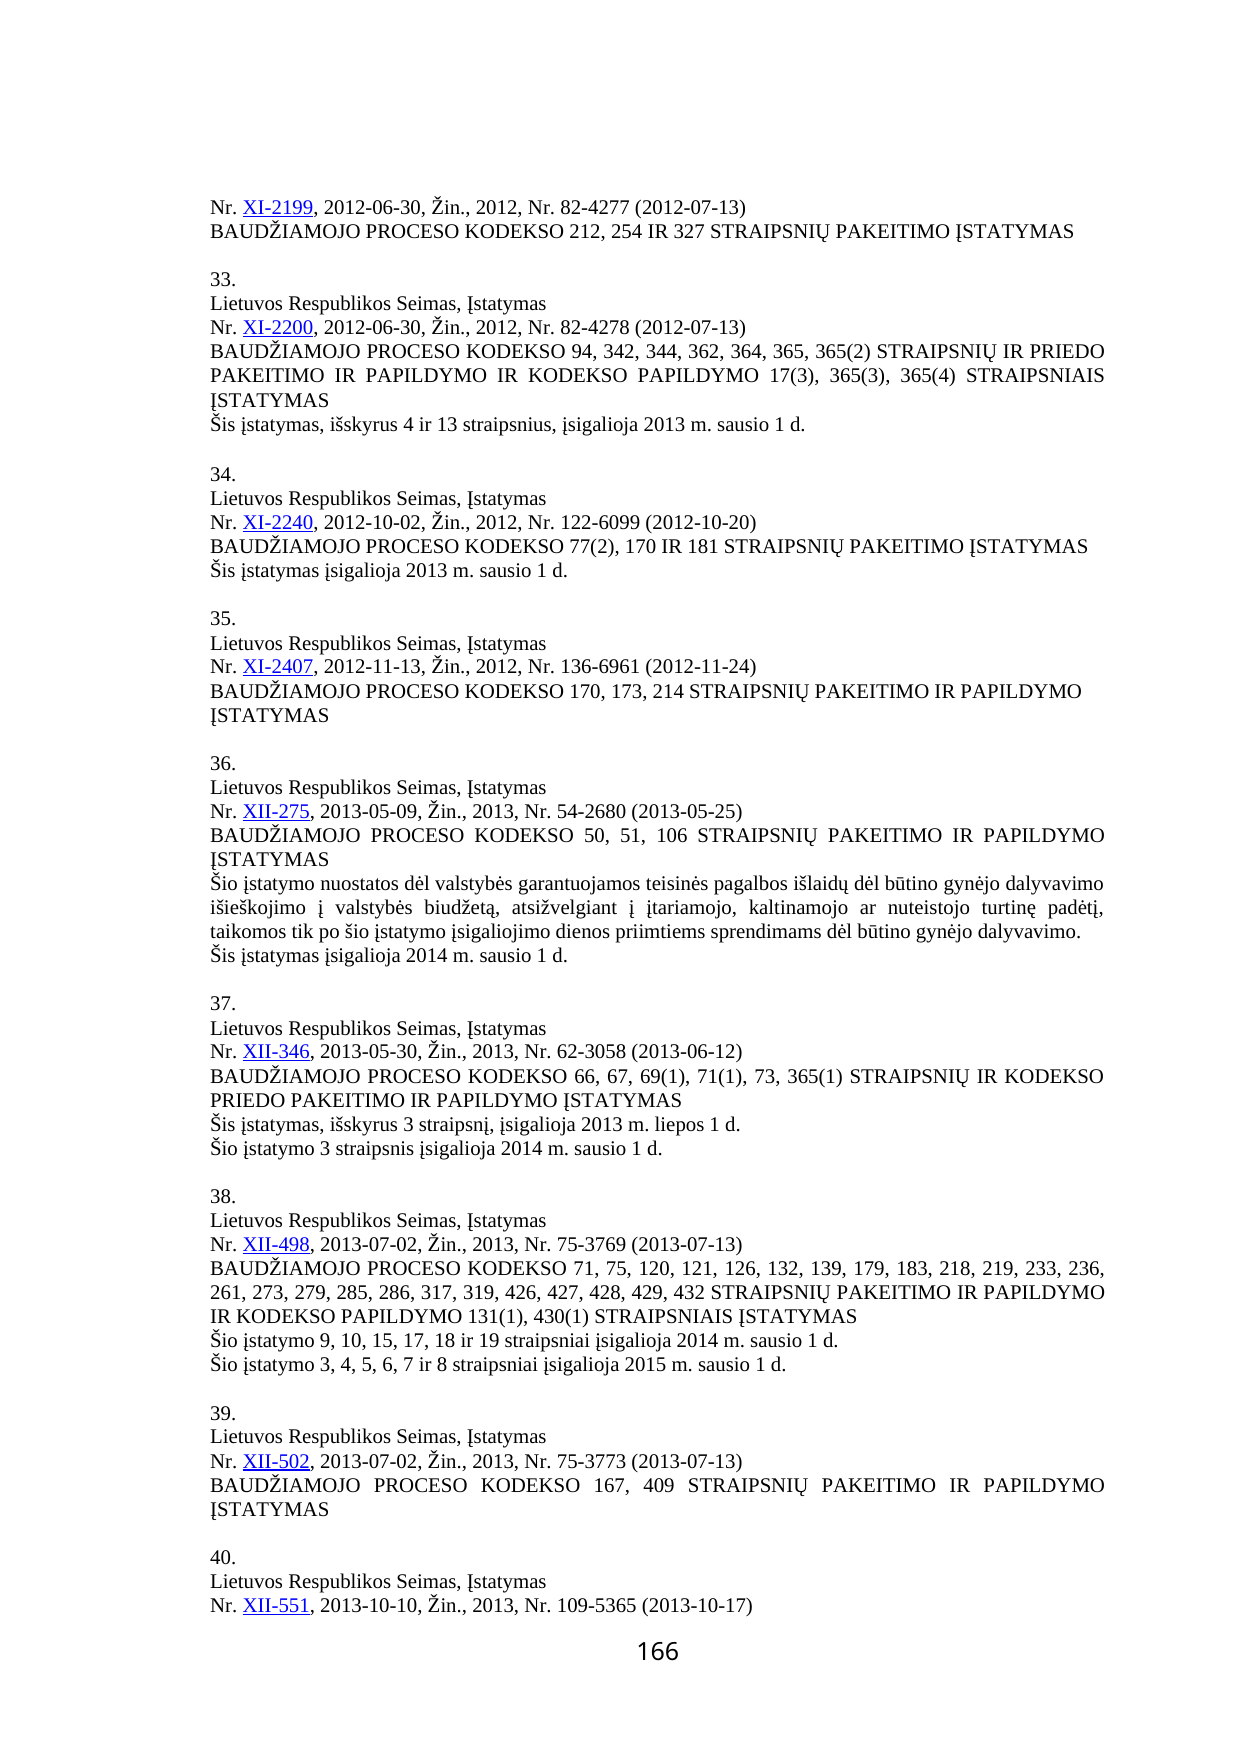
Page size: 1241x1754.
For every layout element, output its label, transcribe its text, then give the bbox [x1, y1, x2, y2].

text 40. [210, 1545, 1106, 1569]
text BAUDŽIAMOJO PROCESO KODEKSO 170, 173, 214 STRAIPSNIŲ PAKEITIMO IR PAPILDYMO ĮSTATYMAS [210, 678, 1106, 727]
text Šio įstatymo nuostatos dėl valstybės garantuojamos teisinės pagalbos išlaidų dėl būtino gynėjo dalyvavimo išieškojimo į valstybės biudžetą, atsižvelgiant į įtariamojo, kaltinamojo ar nuteistojo turtinę padėtį, taikomos tik po šio įstatymo įsigaliojimo dienos priimtiems sprendimams dėl būtino gynėjo dalyvavimo. [210, 871, 1106, 943]
text Lietuvos Respublikos Seimas, Įstatymas [210, 1424, 1106, 1448]
text Šio įstatymo 3, 4, 5, 6, 7 ir 8 straipsniai įsigalioja 2015 m. sausio 1 d. [210, 1352, 1106, 1376]
text Nr. XII-502, 2013-07-02, Žin., 2013, Nr. 75-3773 (2013-07-13) [210, 1448, 1106, 1473]
text BAUDŽIAMOJO PROCESO KODEKSO 167, 409 STRAIPSNIŲ PAKEITIMO IR PAPILDYMO ĮSTATYMAS [210, 1473, 1106, 1521]
text BAUDŽIAMOJO PROCESO KODEKSO 71, 75, 120, 121, 126, 132, 139, 179, 183, 218, 219, 233, 236, 261, 273, 279, 285, 286, 317, 319, 426, 427, 428, 429, 432 STRAIPSNIŲ PAKEITIMO IR PAPILDYMO IR KODEKSO PAPILDYMO 131(1), 430(1) STRAIPSNIAIS ĮSTATYMAS [210, 1256, 1106, 1328]
text BAUDŽIAMOJO PROCESO KODEKSO 94, 342, 344, 362, 364, 365, 365(2) STRAIPSNIŲ IR PRIEDO PAKEITIMO IR PAPILDYMO IR KODEKSO PAPILDYMO 17(3), 365(3), 365(4) STRAIPSNIAIS ĮSTATYMAS [210, 339, 1106, 412]
text 36. [210, 751, 1106, 775]
text Lietuvos Respublikos Seimas, Įstatymas [210, 1208, 1106, 1232]
text Lietuvos Respublikos Seimas, Įstatymas [210, 775, 1106, 799]
text 39. [210, 1400, 1106, 1424]
text Nr. XII-551, 2013-10-10, Žin., 2013, Nr. 109-5365 (2013-10-17) [210, 1593, 1106, 1617]
text Nr. XII-275, 2013-05-09, Žin., 2013, Nr. 54-2680 (2013-05-25) [210, 799, 1106, 823]
text Lietuvos Respublikos Seimas, Įstatymas [210, 1569, 1106, 1593]
text Šis įstatymas, išskyrus 3 straipsnį, įsigalioja 2013 m. liepos 1 d. [210, 1112, 1106, 1136]
text BAUDŽIAMOJO PROCESO KODEKSO 77(2), 170 IR 181 STRAIPSNIŲ PAKEITIMO ĮSTATYMAS [210, 534, 1106, 558]
text Nr. XI-2199, 2012-06-30, Žin., 2012, Nr. 82-4277 (2012-07-13) [210, 195, 1106, 219]
text Lietuvos Respublikos Seimas, Įstatymas [210, 1015, 1106, 1039]
text Nr. XI-2407, 2012-11-13, Žin., 2012, Nr. 136-6961 (2012-11-24) [210, 654, 1106, 678]
text 37. [210, 991, 1106, 1015]
text Lietuvos Respublikos Seimas, Įstatymas [210, 630, 1106, 654]
text Nr. XI-2240, 2012-10-02, Žin., 2012, Nr. 122-6099 (2012-10-20) [210, 510, 1106, 534]
text Lietuvos Respublikos Seimas, Įstatymas [210, 291, 1106, 315]
text Šio įstatymo 3 straipsnis įsigalioja 2014 m. sausio 1 d. [210, 1136, 1106, 1160]
text BAUDŽIAMOJO PROCESO KODEKSO 50, 51, 106 STRAIPSNIŲ PAKEITIMO IR PAPILDYMO ĮSTATYMAS [210, 823, 1106, 871]
text 33. [210, 267, 1106, 291]
text Šis įstatymas įsigalioja 2014 m. sausio 1 d. [210, 943, 1106, 967]
text BAUDŽIAMOJO PROCESO KODEKSO 66, 67, 69(1), 71(1), 73, 365(1) STRAIPSNIŲ IR KODEKSO PRIEDO PAKEITIMO IR PAPILDYMO ĮSTATYMAS [210, 1063, 1106, 1112]
text 35. [210, 606, 1106, 630]
text 34. [210, 462, 1106, 486]
text Lietuvos Respublikos Seimas, Įstatymas [210, 486, 1106, 510]
text Šio įstatymo 9, 10, 15, 17, 18 ir 19 straipsniai įsigalioja 2014 m. sausio 1 d. [210, 1328, 1106, 1352]
text Šis įstatymas, išskyrus 4 ir 13 straipsnius, įsigalioja 2013 m. sausio 1 d. [210, 412, 1106, 436]
text Nr. XII-346, 2013-05-30, Žin., 2013, Nr. 62-3058 (2013-06-12) [210, 1039, 1106, 1063]
text 38. [210, 1184, 1106, 1208]
text Nr. XI-2200, 2012-06-30, Žin., 2012, Nr. 82-4278 (2012-07-13) [210, 315, 1106, 339]
text BAUDŽIAMOJO PROCESO KODEKSO 212, 254 IR 327 STRAIPSNIŲ PAKEITIMO ĮSTATYMAS [210, 219, 1106, 243]
text Šis įstatymas įsigalioja 2013 m. sausio 1 d. [210, 558, 1106, 582]
text Nr. XII-498, 2013-07-02, Žin., 2013, Nr. 75-3769 (2013-07-13) [210, 1232, 1106, 1256]
